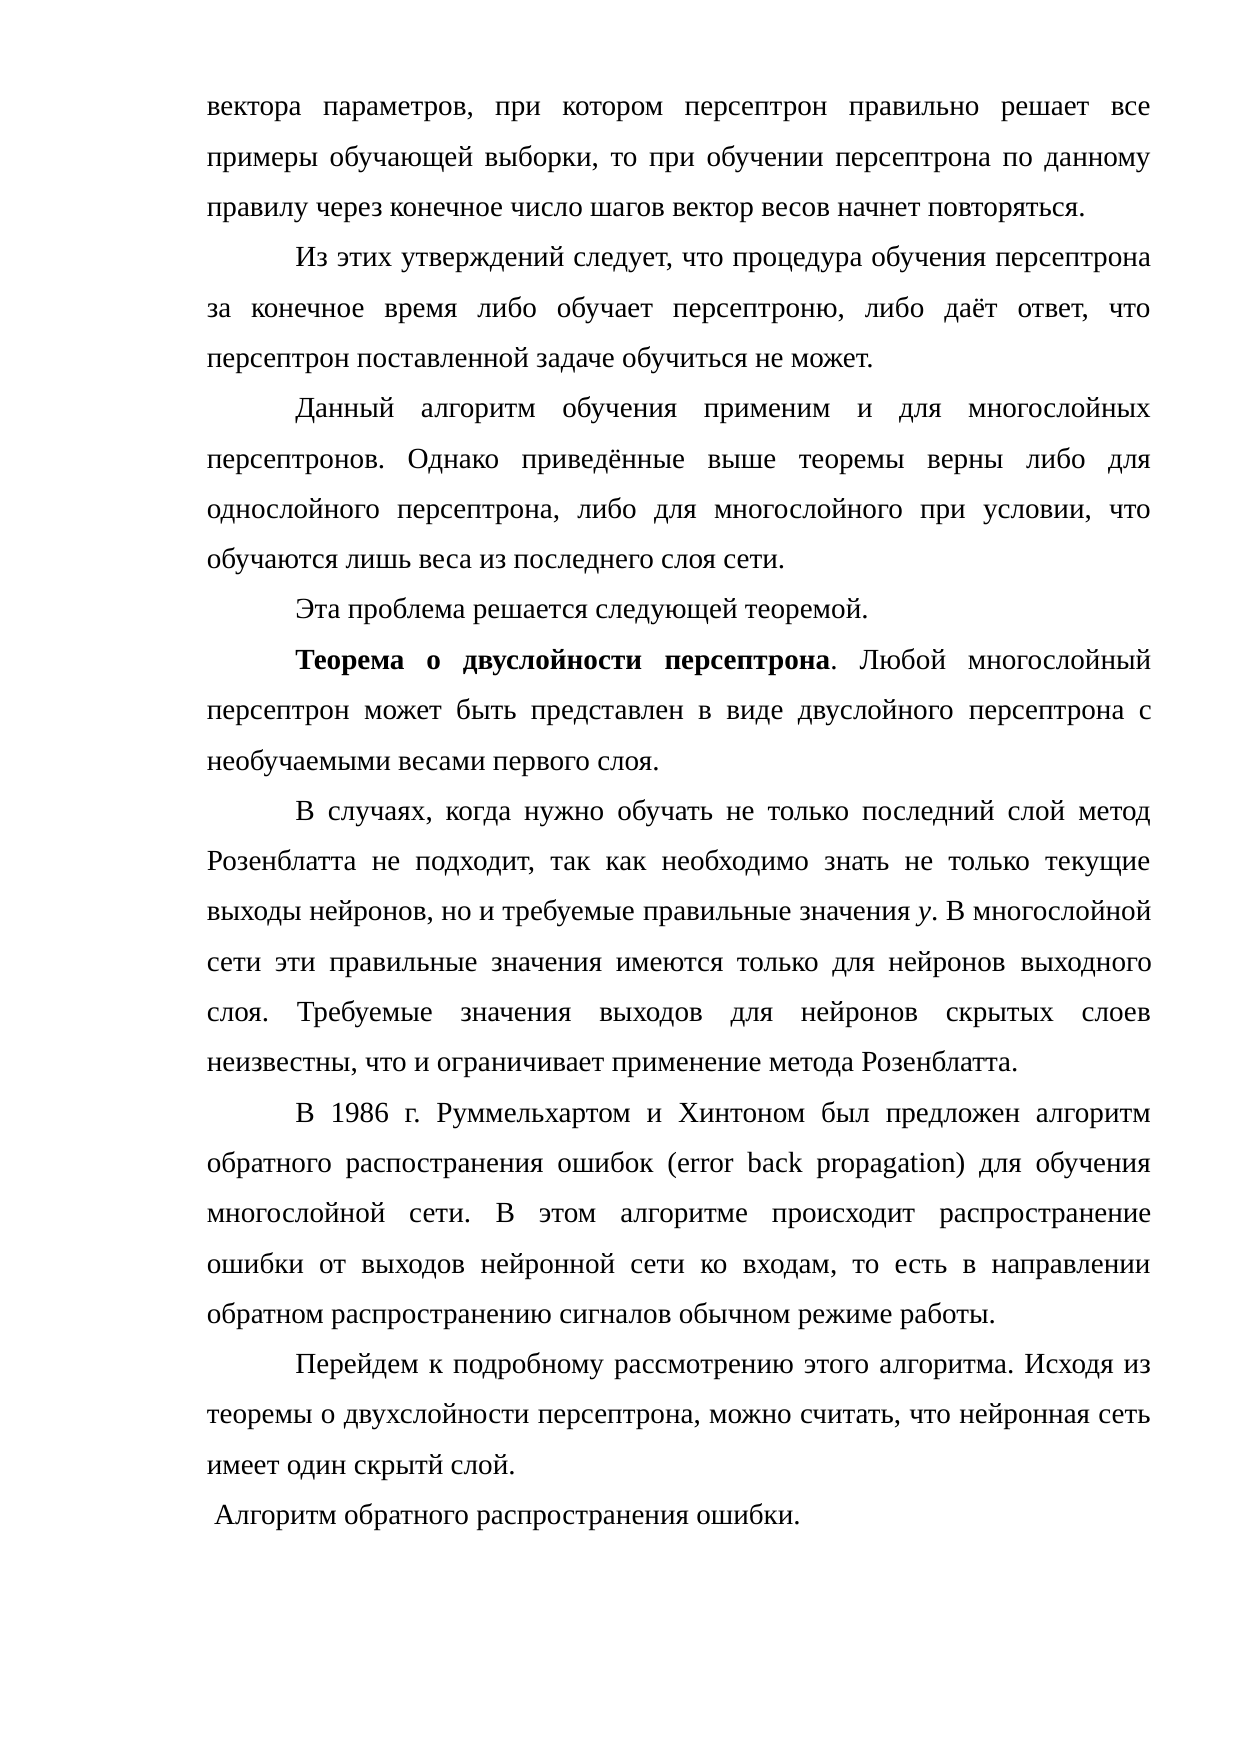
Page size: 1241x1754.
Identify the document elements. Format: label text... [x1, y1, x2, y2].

text Эта проблема решается следующей теоремой. [207, 592, 1152, 625]
text вектора параметров, при котором персептрон правильно решает все примеры обучающей выборки, то при обучении персептрона по данному правилу через конечное число шагов вектор весов начнет повторяться. [207, 88, 1152, 223]
text В случаях, когда нужно обучать не только последний слой метод Розенблатта не подходит, так как необходимо знать не только текущие выходы нейронов, но и требуемые правильные значения y. В многослойной сети эти правильные значения имеются только для нейронов выходного слоя. Требуемые значения выходов для нейронов скрытых слоев неизвестны, что и ограничивает применение метода Розенблатта. [207, 793, 1152, 1078]
text Данный алгоритм обучения применим и для многослойных персептронов. Однако приведённые выше теоремы верны либо для однослойного персептрона, либо для многослойного при условии, что обучаются лишь веса из последнего слоя сети. [207, 390, 1152, 575]
text Перейдем к подробному рассмотрению этого алгоритма. Исходя из теоремы о двухслойности персептрона, можно считать, что нейронная сеть имеет один скрытй слой. [207, 1346, 1152, 1481]
text В 1986 г. Руммельхартом и Хинтоном был предложен алгоритм обратного распостранения ошибок (error back propagation) для обучения многослойной сети. В этом алгоритме происходит распространение ошибки от выходов нейронной сети ко входам, то есть в направлении обратном распространению сигналов обычном режиме работы. [207, 1095, 1152, 1329]
text Из этих утверждений следует, что процедура обучения персептрона за конечное время либо обучает персептроню, либо даёт ответ, что персептрон поставленной задаче обучиться не может. [207, 239, 1152, 374]
text Алгоритм обратного распространения ошибки. [207, 1497, 1152, 1531]
text Теорема о двуслойности персептрона. Любой многослойный персептрон может быть представлен в виде двуслойного персептрона с необучаемыми весами первого слоя. [207, 642, 1152, 776]
